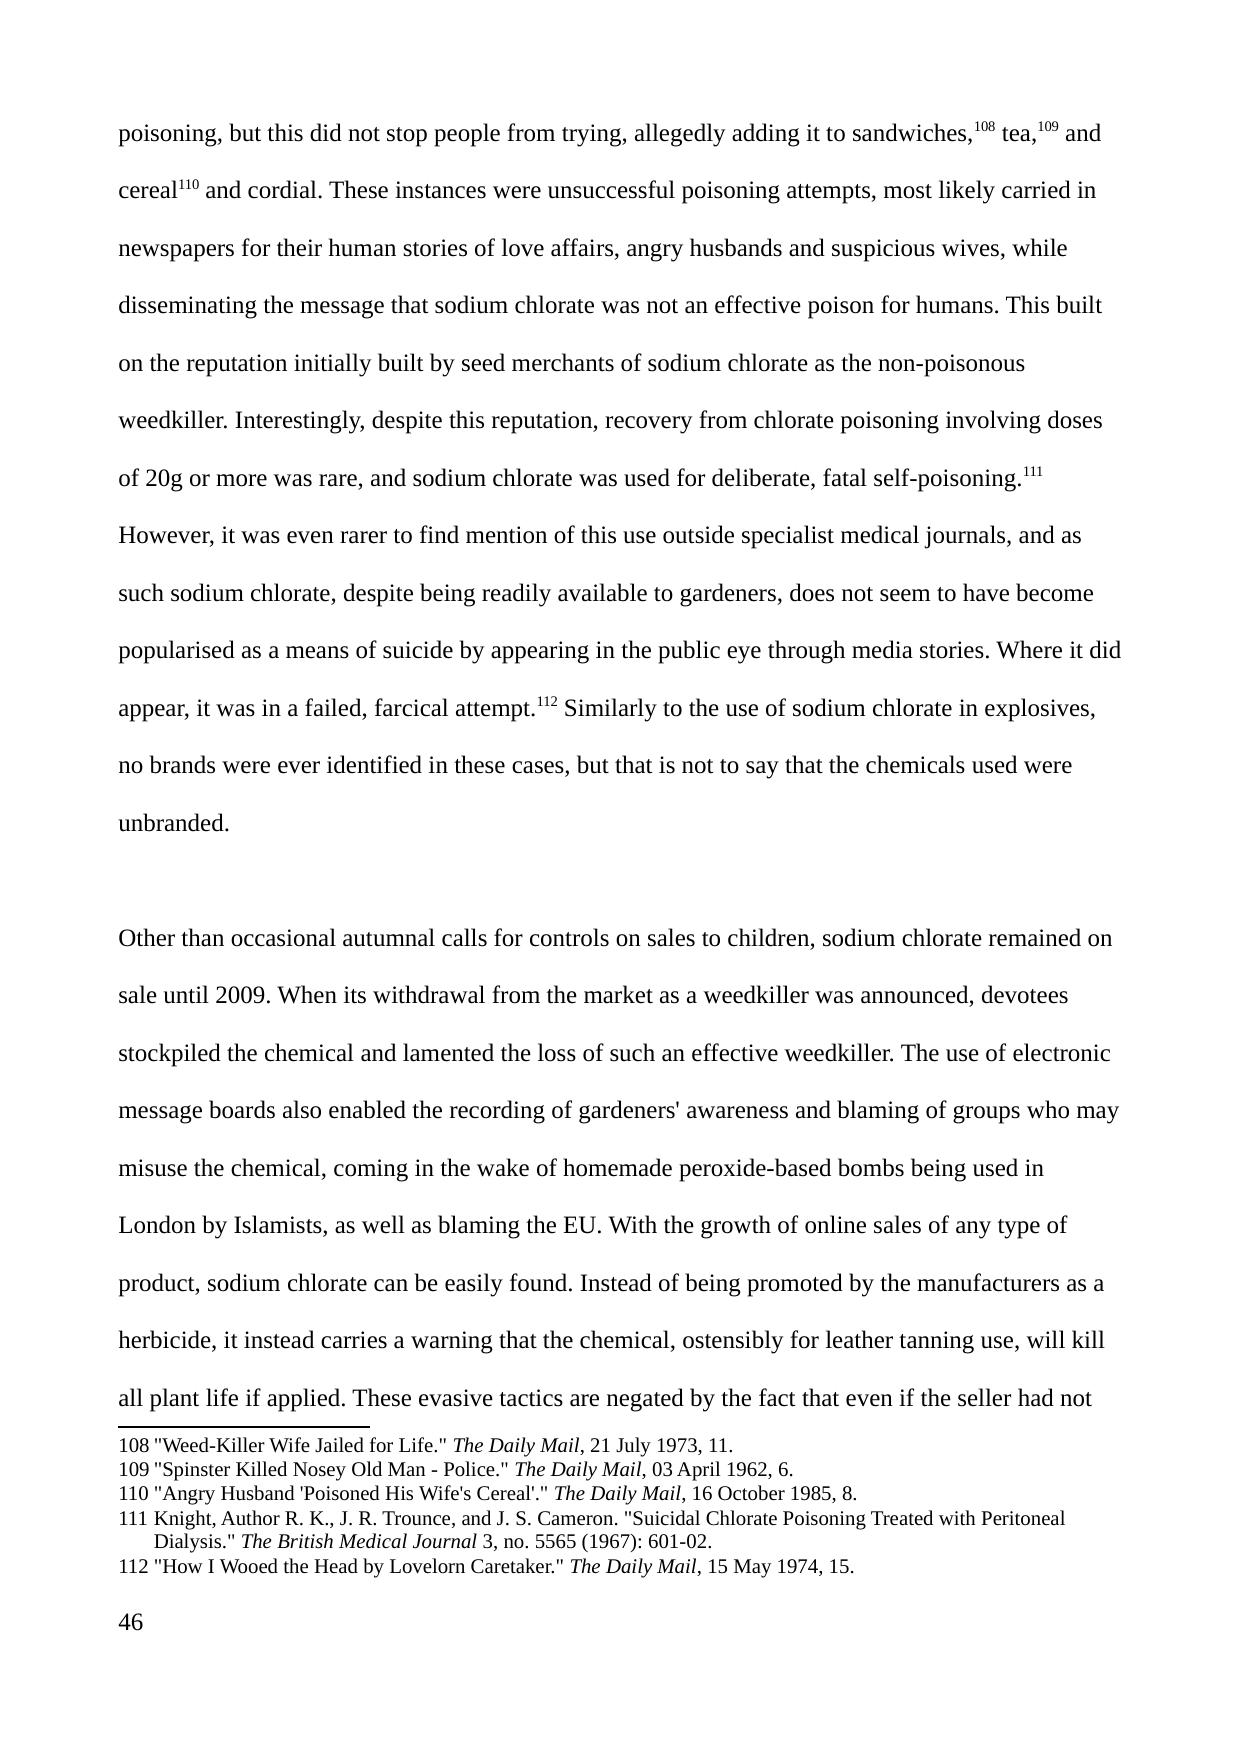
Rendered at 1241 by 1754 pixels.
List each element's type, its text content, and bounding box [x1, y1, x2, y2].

text "How I Wooed the Head by Lovelorn Caretaker." The Daily Mail, 15 May 1974, 15. [118, 1553, 1122, 1578]
text Knight, Author R. K., J. R. Trounce, and J. S. Cameron. "Suicidal Chlorate Poisoning Treated with Peritoneal Dialysis." The British Medical Journal 3, no. 5565 (1967): 601-02. [118, 1505, 1122, 1553]
text poisoning, but this did not stop people from trying, allegedly adding it to sandwiches, tea, and cereal and cordial. These instances were unsuccessful poisoning attempts, most likely carried in newspapers for their human stories of love affairs, angry husbands and suspicious wives, while disseminating the message that sodium chlorate was not an effective poison for humans. This built on the reputation initially built by seed merchants of sodium chlorate as the non-poisonous weedkiller. Interestingly, despite this reputation, recovery from chlorate poisoning involving doses of 20g or more was rare, and sodium chlorate was used for deliberate, fatal self-poisoning. However, it was even rarer to find mention of this use outside specialist medical journals, and as such sodium chlorate, despite being readily available to gardeners, does not seem to have become popularised as a means of suicide by appearing in the public eye through media stories. Where it did appear, it was in a failed, farcical attempt. Similarly to the use of sodium chlorate in explosives, no brands were ever identified in these cases, but that is not to say that the chemicals used were unbranded. [118, 118, 1122, 837]
text "Spinster Killed Nosey Old Man - Police." The Daily Mail, 03 April 1962, 6. [118, 1457, 1122, 1481]
text Other than occasional autumnal calls for controls on sales to children, sodium chlorate remained on sale until 2009. When its withdrawal from the market as a weedkiller was announced, devotees stockpiled the chemical and lamented the loss of such an effective weedkiller. The use of electronic message boards also enabled the recording of gardeners' awareness and blaming of groups who may misuse the chemical, coming in the wake of homemade peroxide-based bombs being used in London by Islamists, as well as blaming the EU. With the growth of online sales of any type of product, sodium chlorate can be easily found. Instead of being promoted by the manufacturers as a herbicide, it instead carries a warning that the chemical, ostensibly for leather tanning use, will kill all plant life if applied. These evasive tactics are negated by the fact that even if the seller had not [118, 923, 1122, 1412]
text "Angry Husband 'Poisoned His Wife's Cereal'." The Daily Mail, 16 October 1985, 8. [118, 1481, 1122, 1505]
text "Weed-Killer Wife Jailed for Life." The Daily Mail, 21 July 1973, 11. [118, 1433, 1122, 1457]
